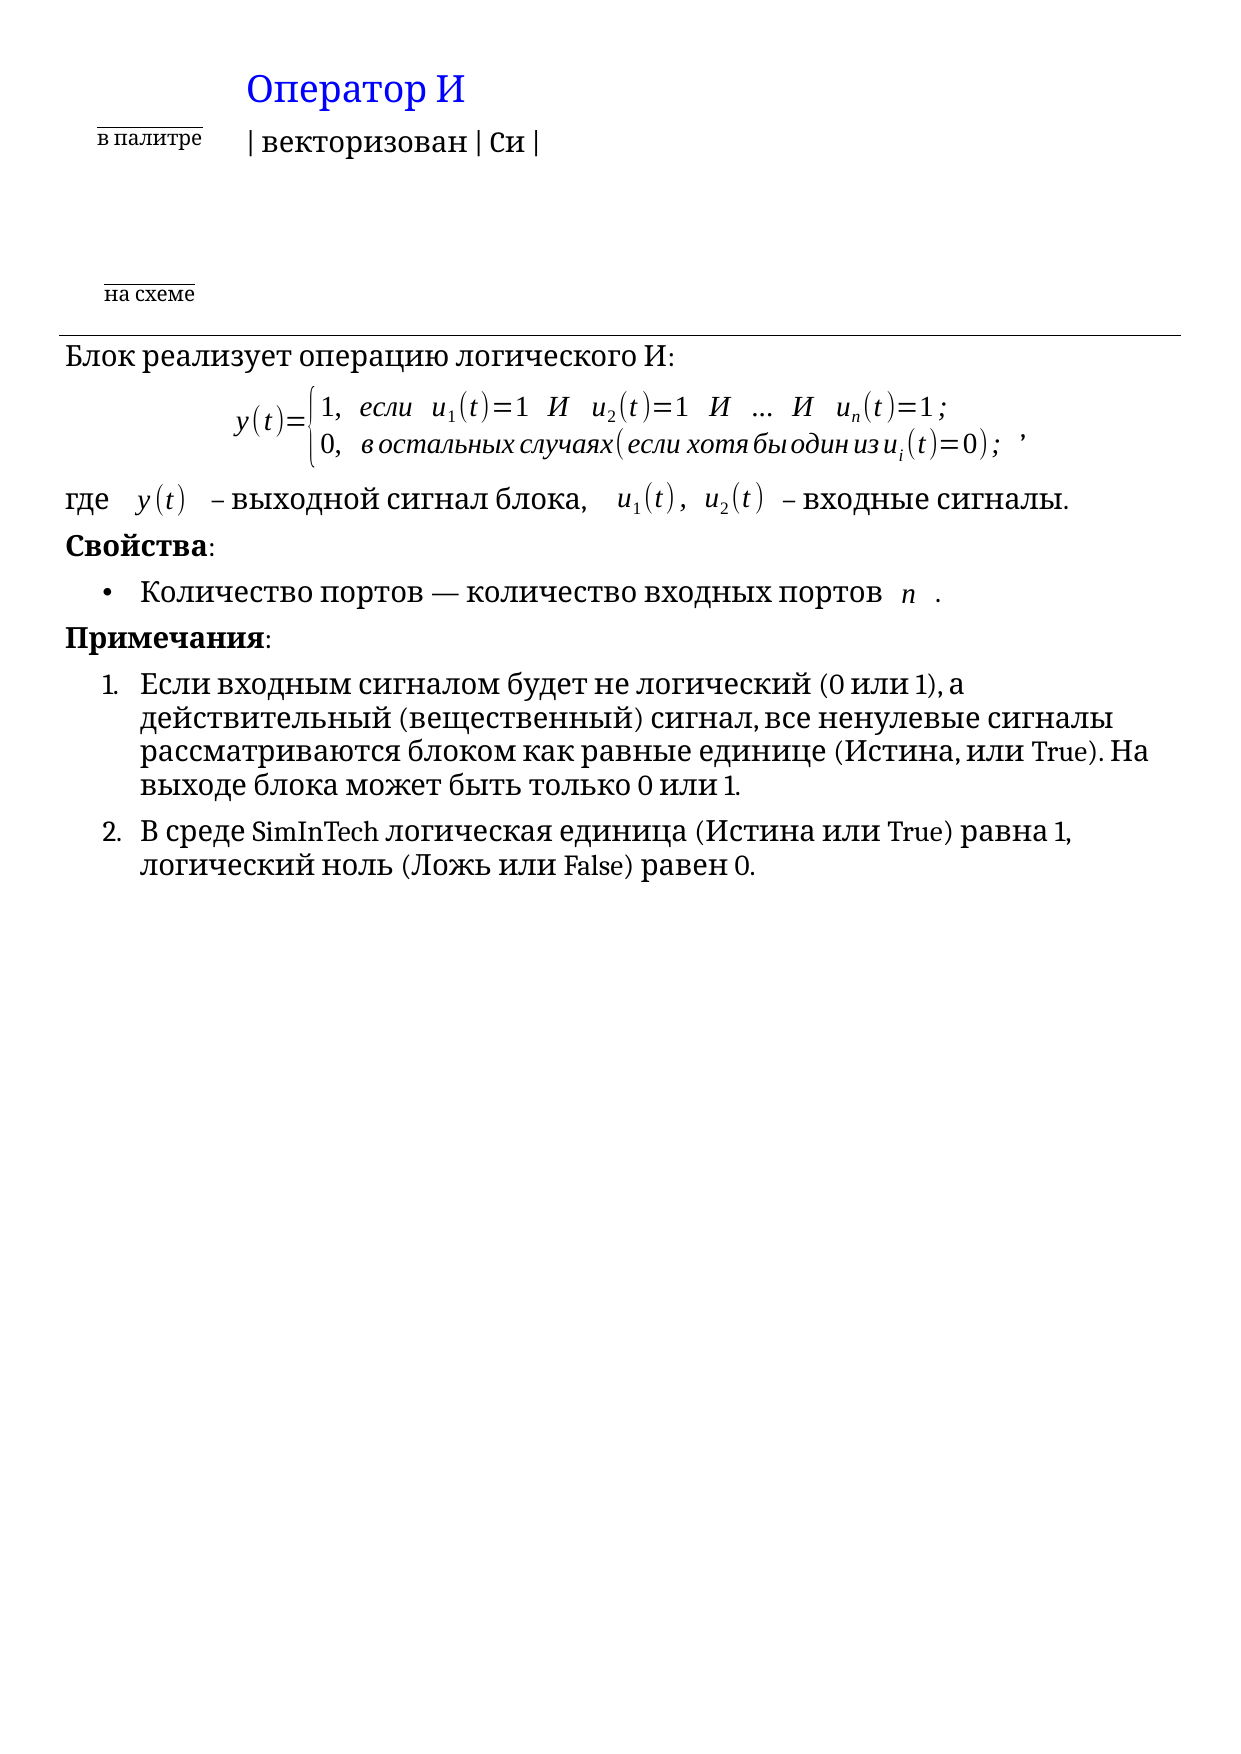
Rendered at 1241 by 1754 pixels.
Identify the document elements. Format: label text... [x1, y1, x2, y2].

table_cell | векторизован | Cи | [240, 121, 1181, 178]
table_cell на схеме [59, 277, 240, 334]
table_cell в палитре [59, 121, 240, 178]
table_cell [59, 178, 240, 277]
table_header Оператор И [240, 59, 1181, 121]
table_header [59, 59, 240, 121]
table_cell [240, 178, 1181, 277]
table_cell Блок реализует операцию логического И: , где – выходной сигнал блока, – входные сигналы. Свойства: Количество портов — количество входных портов. Примечания: Если входным сигналом будет не логический (0 или 1), а действительный (вещественный) сигнал, все ненулевые сигналы рассматриваются блоком как равные единице (Истина, или True). На выходе блока может быть только 0 или 1. В среде SimInTech логическая единица (Истина или True) равна 1, логический ноль (Ложь или False) равен 0. [59, 336, 1181, 901]
table_cell [240, 277, 1181, 334]
